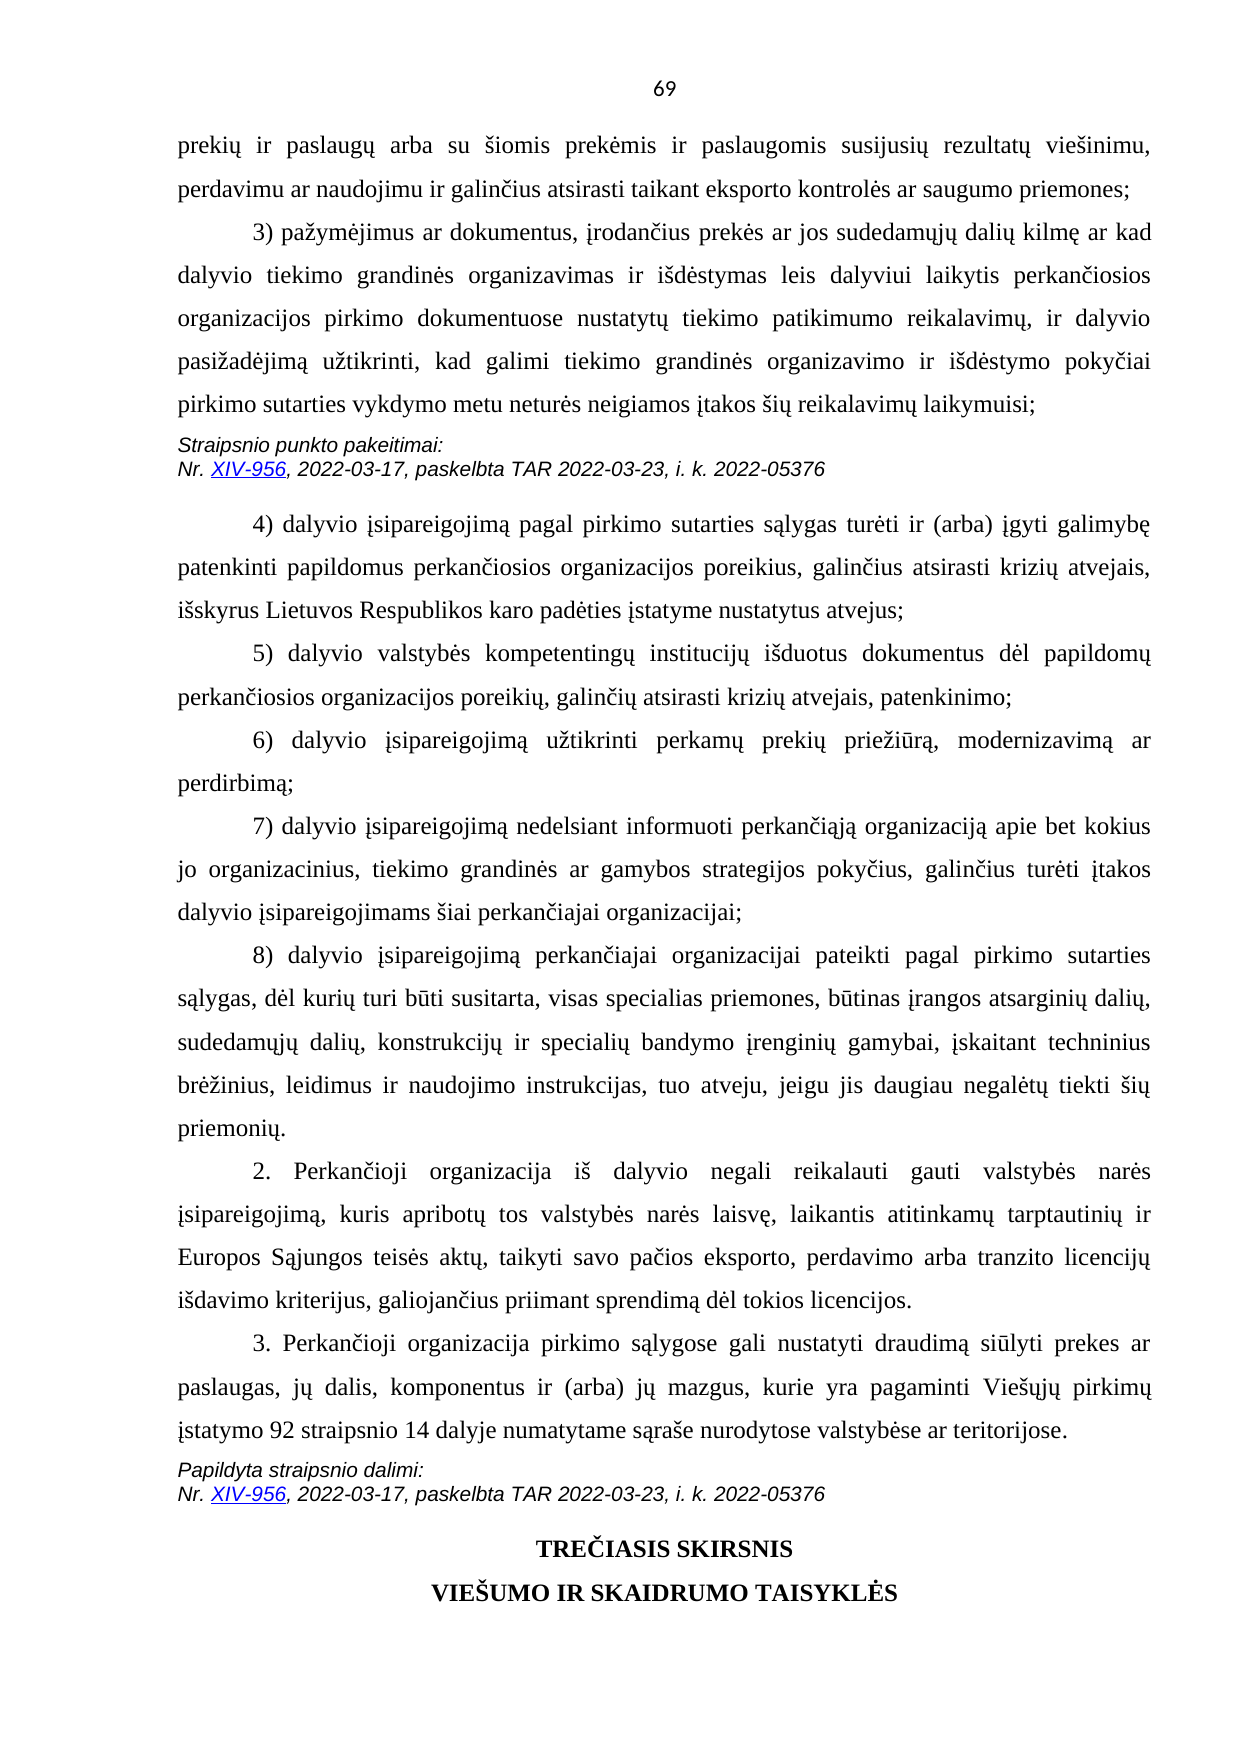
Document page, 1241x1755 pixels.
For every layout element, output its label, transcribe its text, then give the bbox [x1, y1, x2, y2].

text Nr. XIV-956, 2022-03-17, paskelbta TAR 2022-03-23, i. k. 2022-05376 [177, 456, 1152, 480]
text 5) dalyvio valstybės kompetentingų institucijų išduotus dokumentus dėl papildomų perkančiosios organizacijos poreikių, galinčių atsirasti krizių atvejais, patenkinimo; [177, 638, 1152, 710]
text TREČIASIS SKIRSNIS [177, 1534, 1152, 1563]
text 3. Perkančioji organizacija pirkimo sąlygose gali nustatyti draudimą siūlyti prekes ar paslaugas, jų dalis, komponentus ir (arba) jų mazgus, kurie yra pagaminti Viešųjų pirkimų įstatymo 92 straipsnio 14 dalyje numatytame sąraše nurodytose valstybėse ar teritorijose. [177, 1328, 1152, 1443]
text 3) pažymėjimus ar dokumentus, įrodančius prekės ar jos sudedamųjų dalių kilmę ar kad dalyvio tiekimo grandinės organizavimas ir išdėstymas leis dalyviui laikytis perkančiosios organizacijos pirkimo dokumentuose nustatytų tiekimo patikimumo reikalavimų, ir dalyvio pasižadėjimą užtikrinti, kad galimi tiekimo grandinės organizavimo ir išdėstymo pokyčiai pirkimo sutarties vykdymo metu neturės neigiamos įtakos šių reikalavimų laikymuisi; [177, 217, 1152, 418]
text 2. Perkančioji organizacija iš dalyvio negali reikalauti gauti valstybės narės įsipareigojimą, kuris apribotų tos valstybės narės laisvę, laikantis atitinkamų tarptautinių ir Europos Sąjungos teisės aktų, taikyti savo pačios eksporto, perdavimo arba tranzito licencijų išdavimo kriterijus, galiojančius priimant sprendimą dėl tokios licencijos. [177, 1156, 1152, 1314]
text 8) dalyvio įsipareigojimą perkančiajai organizacijai pateikti pagal pirkimo sutarties sąlygas, dėl kurių turi būti susitarta, visas specialias priemones, būtinas įrangos atsarginių dalių, sudedamųjų dalių, konstrukcijų ir specialių bandymo įrenginių gamybai, įskaitant techninius brėžinius, leidimus ir naudojimo instrukcijas, tuo atveju, jeigu jis daugiau negalėtų tiekti šių priemonių. [177, 940, 1152, 1142]
text Straipsnio punkto pakeitimai: [177, 432, 1152, 456]
text 4) dalyvio įsipareigojimą pagal pirkimo sutarties sąlygas turėti ir (arba) įgyti galimybę patenkinti papildomus perkančiosios organizacijos poreikius, galinčius atsirasti krizių atvejais, išskyrus Lietuvos Respublikos karo padėties įstatyme nustatytus atvejus; [177, 509, 1152, 624]
text VIEŠUMO IR SKAIDRUMO TAISYKLĖS [177, 1578, 1152, 1606]
text 6) dalyvio įsipareigojimą užtikrinti perkamų prekių priežiūrą, modernizavimą ar perdirbimą; [177, 725, 1152, 797]
text 7) dalyvio įsipareigojimą nedelsiant informuoti perkančiąją organizaciją apie bet kokius jo organizacinius, tiekimo grandinės ar gamybos strategijos pokyčius, galinčius turėti įtakos dalyvio įsipareigojimams šiai perkančiajai organizacijai; [177, 811, 1152, 926]
text Nr. XIV-956, 2022-03-17, paskelbta TAR 2022-03-23, i. k. 2022-05376 [177, 1482, 1152, 1506]
text prekių ir paslaugų arba su šiomis prekėmis ir paslaugomis susijusių rezultatų viešinimu, perdavimu ar naudojimu ir galinčius atsirasti taikant eksporto kontrolės ar saugumo priemones; [177, 131, 1152, 202]
text Papildyta straipsnio dalimi: [177, 1458, 1152, 1482]
